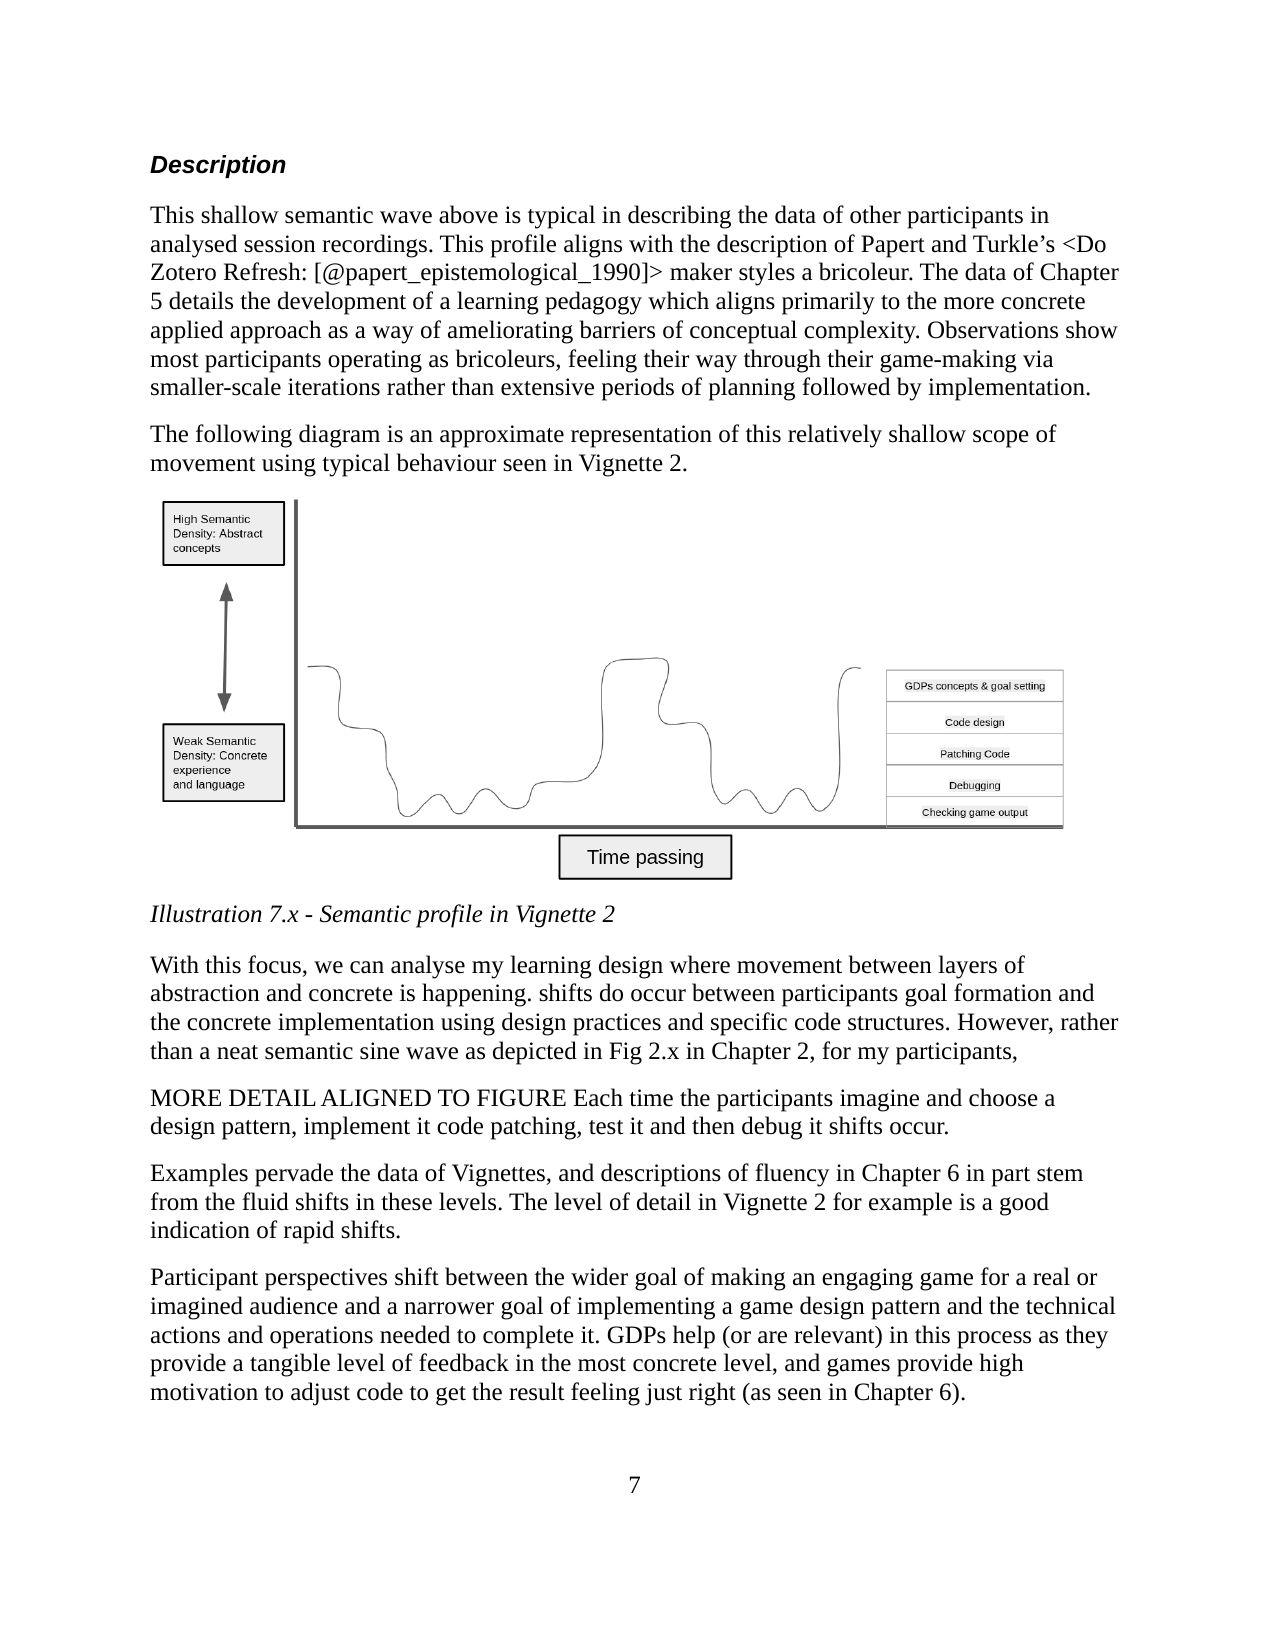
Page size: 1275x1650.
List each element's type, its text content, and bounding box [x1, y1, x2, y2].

subtitle Description [150, 150, 1125, 178]
text Illustration 7.x - Semantic profile in Vignette 2 [150, 899, 1125, 928]
text The following diagram is an approximate representation of this relatively shallow scope of movement using typical behaviour seen in Vignette 2. [150, 419, 1125, 477]
text This shallow semantic wave above is typical in describing the data of other participants in analysed session recordings. This profile aligns with the description of Papert and Turkle’s <Do Zotero Refresh: [@papert_epistemological_1990]> maker styles a bricoleur. The data of Chapter 5 details the development of a learning pedagogy which aligns primarily to the more concrete applied approach as a way of ameliorating barriers of conceptual complexity. Observations show most participants operating as bricoleurs, feeling their way through their game-making via smaller-scale iterations rather than extensive periods of planning followed by implementation. [150, 200, 1125, 401]
text MORE DETAIL ALIGNED TO FIGURE Each time the participants imagine and choose a design pattern, implement it code patching, test it and then debug it shifts occur. [150, 1083, 1125, 1140]
text With this focus, we can analyse my learning design where movement between layers of abstraction and concrete is happening. shifts do occur between participants goal formation and the concrete implementation using design practices and specific code structures. However, rather than a neat semantic sine wave as depicted in Fig 2.x in Chapter 2, for my participants, [150, 950, 1125, 1065]
text Examples pervade the data of Vignettes, and descriptions of fluency in Chapter 6 in part stem from the fluid shifts in these levels. The level of detail in Vignette 2 for example is a good indication of rapid shifts. [150, 1158, 1125, 1244]
text Participant perspectives shift between the wider goal of making an engaging game for a real or imagined audience and a narrower goal of implementing a game design pattern and the technical actions and operations needed to complete it. GDPs help (or are relevant) in this process as they provide a tangible level of feedback in the most concrete level, and games provide high motivation to adjust code to get the result feeling just right (as seen in Chapter 6). [150, 1262, 1125, 1406]
picture [150, 485, 1077, 887]
